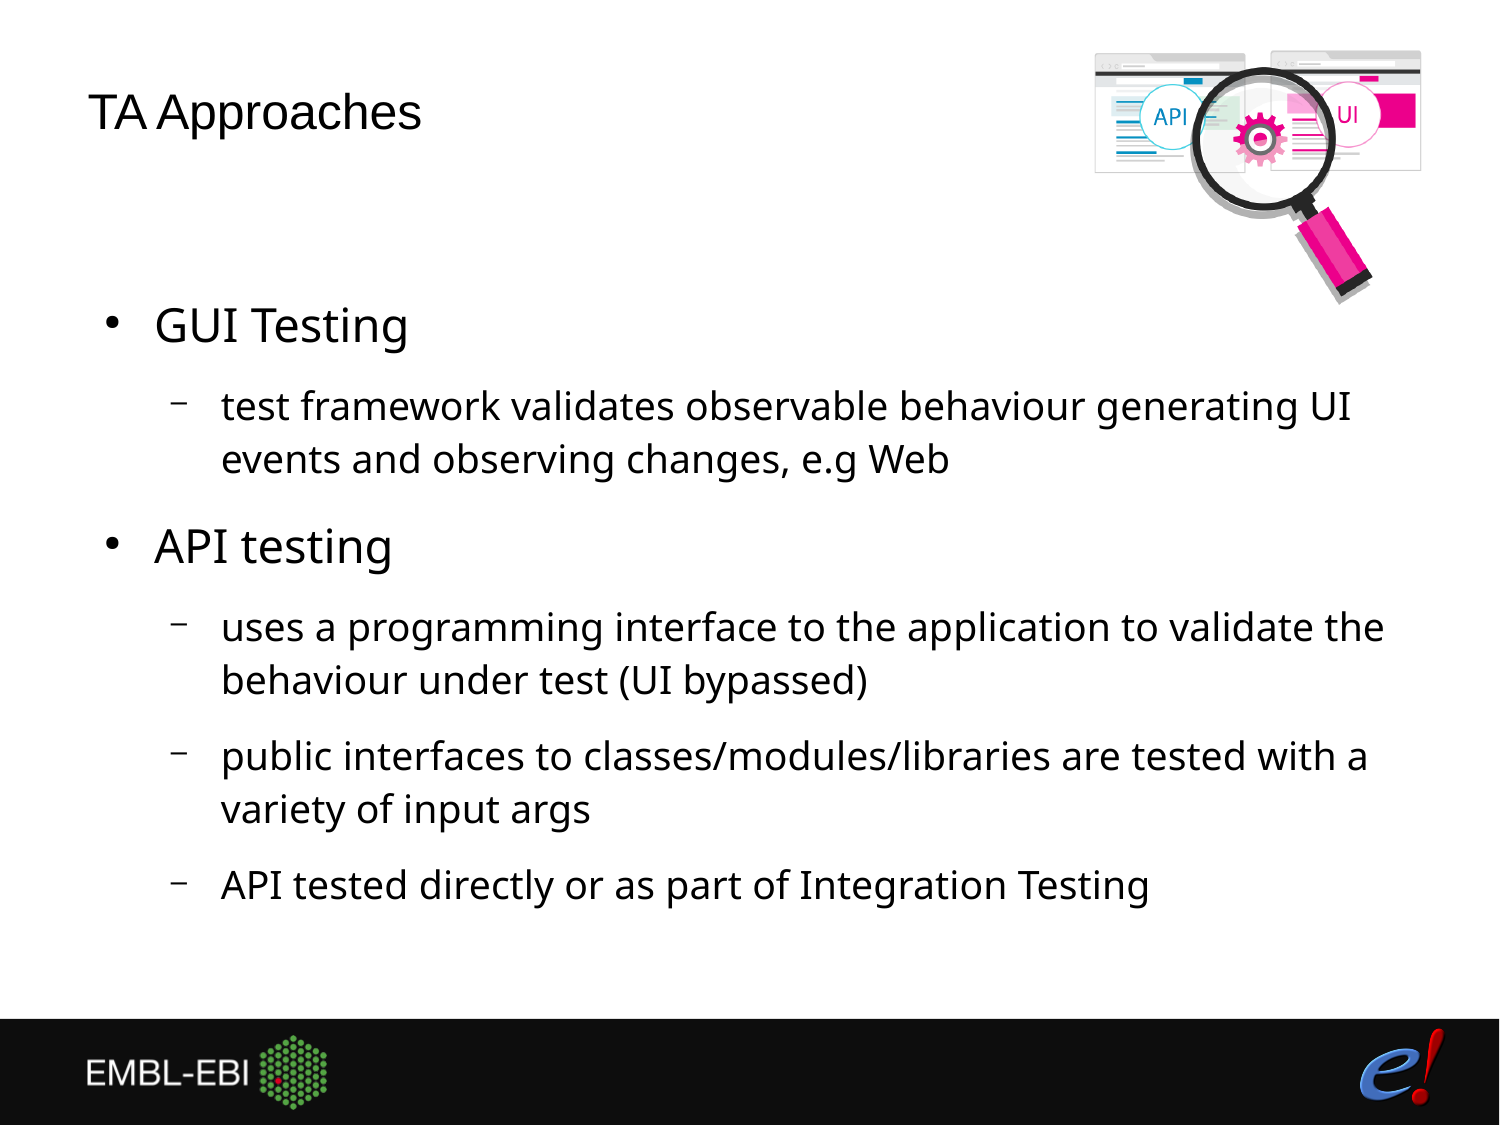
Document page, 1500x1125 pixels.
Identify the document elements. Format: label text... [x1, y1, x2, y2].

picture [87, 1035, 327, 1110]
picture [1357, 1026, 1448, 1112]
list GUI Testing test framework validates observable behaviour generating UI events and observing changes, e.g Web API testing uses a programming interface to the application to validate the behaviour under test (UI bypassed) public interfaces to classes/modules/libraries are tested with a variety of input args API tested directly or as part of Integration Testing [87, 200, 1425, 914]
title TA Approaches [87, 50, 1051, 175]
picture [1051, 35, 1465, 337]
